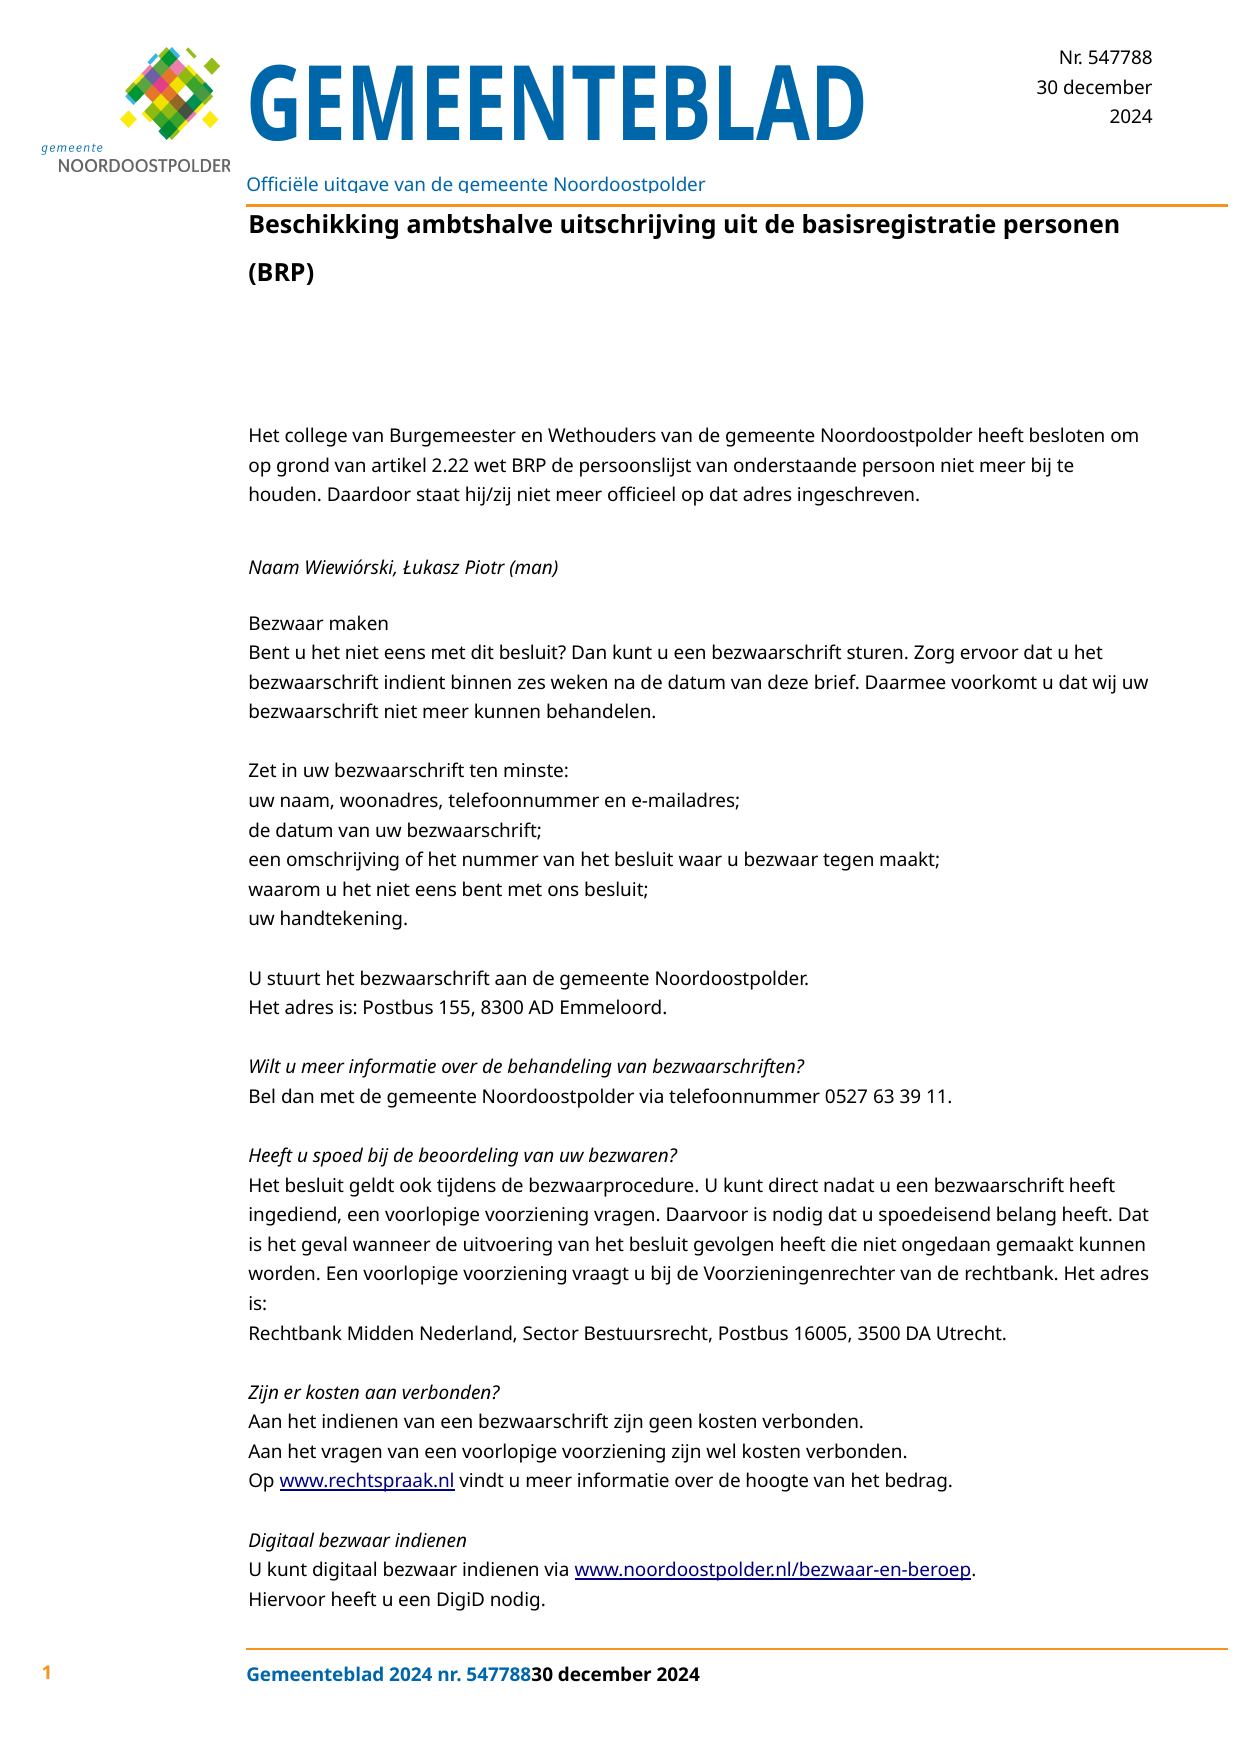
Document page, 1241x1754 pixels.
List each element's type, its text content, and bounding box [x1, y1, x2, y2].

picture [41, 47, 231, 172]
text Aan het vragen van een voorlopige voorziening zijn wel kosten verbonden. [248, 1438, 1152, 1464]
text Rechtbank Midden Nederland, Sector Bestuursrecht, Postbus 16005, 3500 DA Utrecht. [248, 1320, 1152, 1345]
text Heeft u spoed bij de beoordeling van uw bezwaren? [248, 1142, 1152, 1168]
text waarom u het niet eens bent met ons besluit; [248, 876, 1152, 902]
text Bel dan met de gemeente Noordoostpolder via telefoonnummer 0527 63 39 11. [248, 1083, 1152, 1109]
text U stuurt het bezwaarschrift aan de gemeente Noordoostpolder. [248, 965, 1152, 990]
text Het college van Burgemeester en Wethouders van de gemeente Noordoostpolder heeft besloten om op grond van artikel 2.22 wet BRP de persoonslijst van onderstaande persoon niet meer bij te houden. Daardoor staat hij/zij niet meer officieel op dat adres ingeschreven. [248, 422, 1152, 507]
text Het adres is: Postbus 155, 8300 AD Emmeloord. [248, 994, 1152, 1020]
text een omschrijving of het nummer van het besluit waar u bezwaar tegen maakt; [248, 846, 1152, 872]
text Naam Wiewiórski, Łukasz Piotr (man) [248, 554, 1152, 580]
text Zijn er kosten aan verbonden? [248, 1379, 1152, 1404]
text Op www.rechtspraak.nl vindt u meer informatie over de hoogte van het bedrag. [248, 1468, 1152, 1493]
text Hiervoor heeft u een DigiD nodig. [248, 1586, 1152, 1612]
text Digitaal bezwaar indienen [248, 1527, 1152, 1552]
text Bezwaar maken [248, 610, 1152, 635]
text Het besluit geldt ook tijdens de bezwaarprocedure. U kunt direct nadat u een bezwaarschrift heeft ingediend, een voorlopige voorziening vragen. Daarvoor is nodig dat u spoedeisend belang heeft. Dat is het geval wanneer de uitvoering van het besluit gevolgen heeft die niet ongedaan gemaakt kunnen worden. Een voorlopige voorziening vraagt u bij de Voorzieningenrechter van de rechtbank. Het adres is: [248, 1172, 1152, 1316]
text Bent u het niet eens met dit besluit? Dan kunt u een bezwaarschrift sturen. Zorg ervoor dat u het bezwaarschrift indient binnen zes weken na de datum van deze brief. Daarmee voorkomt u dat wij uw bezwaarschrift niet meer kunnen behandelen. [248, 639, 1152, 724]
text Zet in uw bezwaarschrift ten minste: [248, 758, 1152, 783]
text de datum van uw bezwaarschrift; [248, 817, 1152, 842]
text uw handtekening. [248, 906, 1152, 931]
text Aan het indienen van een bezwaarschrift zijn geen kosten verbonden. [248, 1408, 1152, 1434]
text uw naam, woonadres, telefoonnummer en e-mailadres; [248, 787, 1152, 813]
text Beschikking ambtshalve uitschrijving uit de basisregistratie personen (BRP) [248, 207, 1152, 288]
text U kunt digitaal bezwaar indienen via www.noordoostpolder.nl/bezwaar-en-beroep. [248, 1556, 1152, 1582]
text Wilt u meer informatie over de behandeling van bezwaarschriften? [248, 1053, 1152, 1079]
